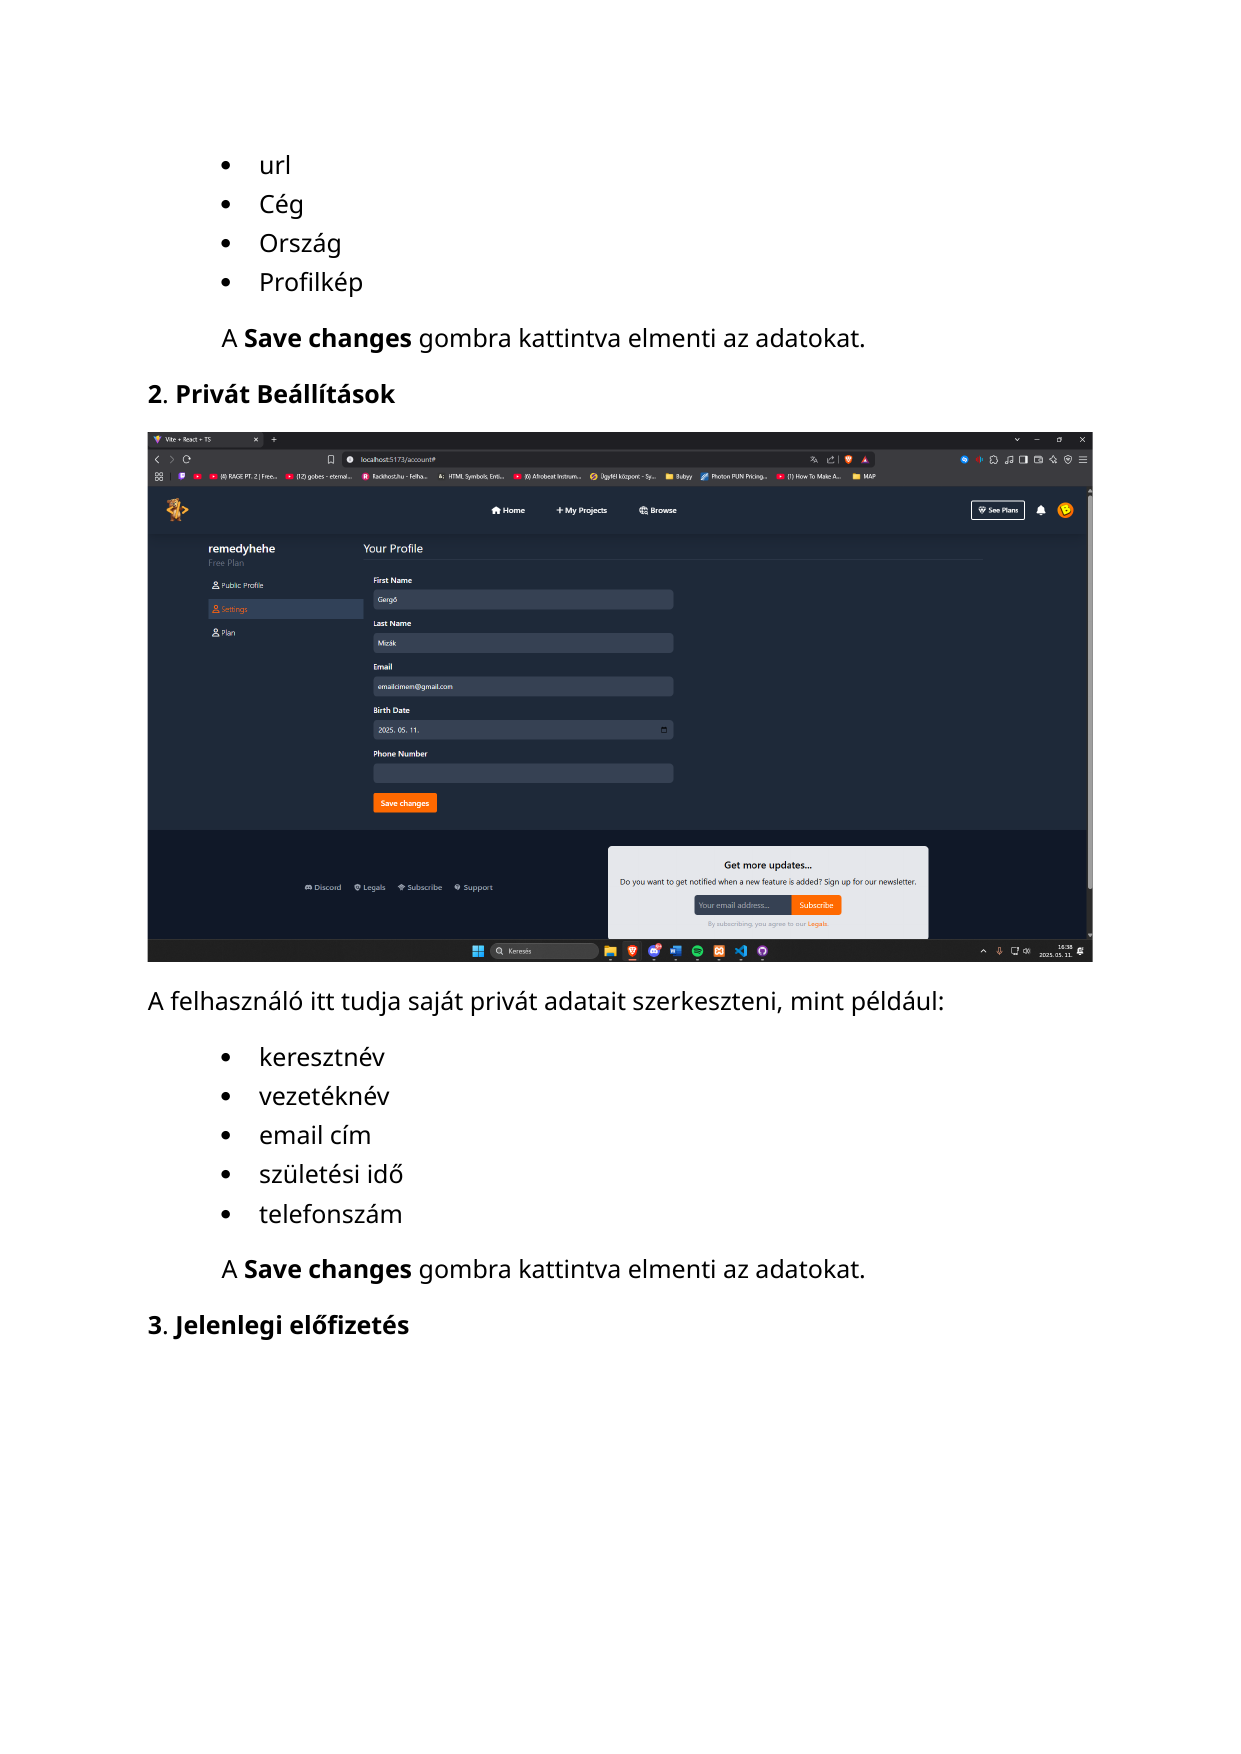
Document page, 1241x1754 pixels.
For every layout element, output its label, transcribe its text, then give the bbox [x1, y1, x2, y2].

list vezetéknév [221, 1079, 1093, 1113]
text A Save changes gombra kattintva elmenti az adatokat. [148, 1252, 1093, 1286]
list telefonszám [221, 1196, 1093, 1230]
list keresztnév [221, 1040, 1093, 1074]
list Profilkép [221, 265, 1093, 299]
text A Save changes gombra kattintva elmenti az adatokat. [221, 321, 1093, 355]
list url [221, 148, 1093, 182]
text 2. Privát Beállítások [148, 377, 1093, 411]
list születési idő [221, 1157, 1093, 1191]
list Cég [221, 187, 1093, 221]
text A felhasználó itt tudja saját privát adatait szerkeszteni, mint például: [148, 984, 1093, 1018]
list email cím [221, 1118, 1093, 1152]
list Ország [221, 226, 1093, 260]
text 3. Jelenlegi előfizetés [148, 1308, 1093, 1342]
